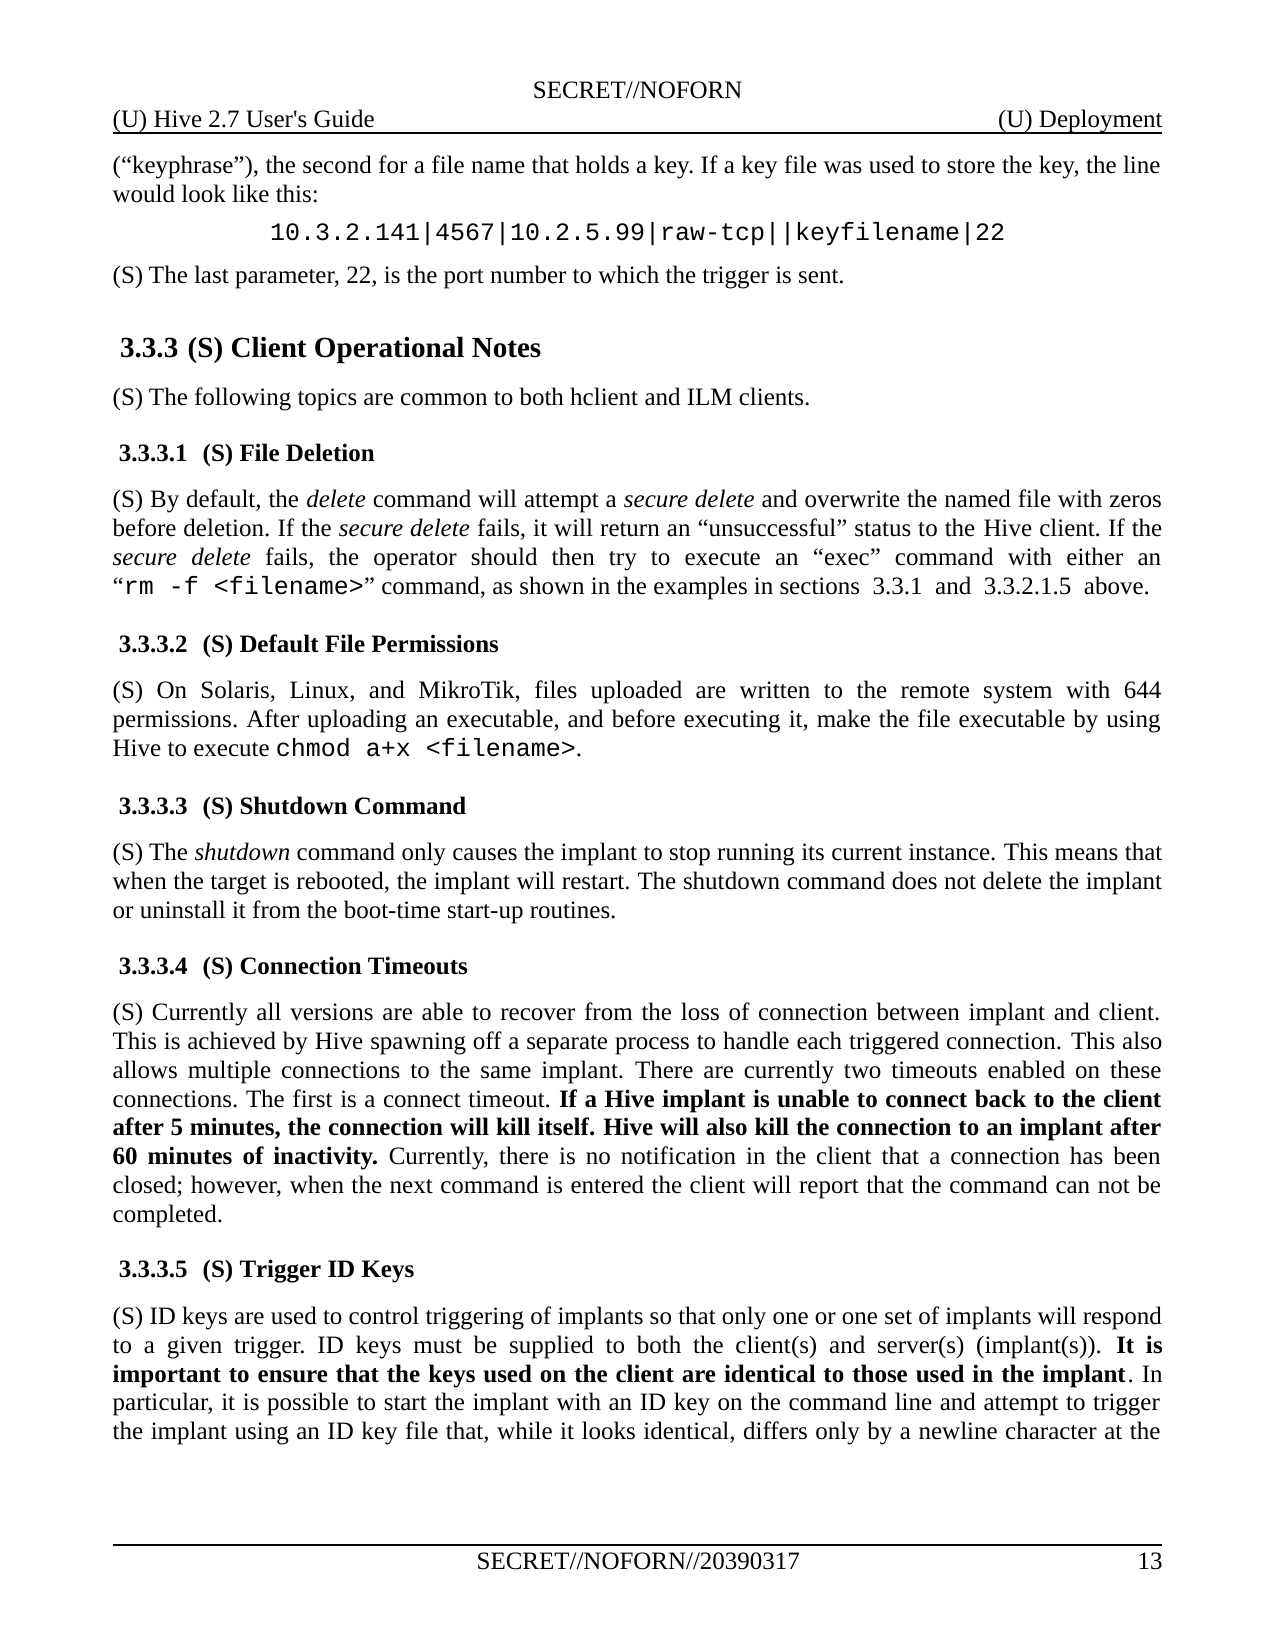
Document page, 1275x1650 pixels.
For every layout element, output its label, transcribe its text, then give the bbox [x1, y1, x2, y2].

subtitle (S) Trigger ID Keys [112, 1254, 1162, 1283]
text (S) On Solaris, Linux, and MikroTik, files uploaded are written to the remote system with 644 permissions. After uploading an executable, and before executing it, make the file executable by using Hive to execute chmod a+x <filename>. [112, 675, 1162, 764]
text (S) The following topics are common to both hclient and ILM clients. [112, 382, 1162, 411]
text 10.3.2.141|4567|10.2.5.99|raw-tcp||keyfilename|22 [112, 219, 1162, 248]
text (“keyphrase”), the second for a file name that holds a key. If a key file was used to store the key, the line would look like this: [112, 150, 1162, 207]
text (S) Currently all versions are able to recover from the loss of connection between implant and client. This is achieved by Hive spawning off a separate process to handle each triggered connection. This also allows multiple connections to the same implant. There are currently two timeouts enabled on these connections. The first is a connect timeout. If a Hive implant is unable to connect back to the client after 5 minutes, the connection will kill itself. Hive will also kill the connection to an implant after 60 minutes of inactivity. Currently, there is no notification in the client that a connection has been closed; however, when the next command is entered the client will report that the command can not be completed. [112, 997, 1162, 1227]
text (S) The shutdown command only causes the implant to stop running its current instance. This means that when the target is rebooted, the implant will restart. The shutdown command does not delete the implant or uninstall it from the boot-time start-up routines. [112, 837, 1162, 924]
subtitle (S) File Deletion [112, 438, 1162, 467]
text (S) ID keys are used to control triggering of implants so that only one or one set of implants will respond to a given trigger. ID keys must be supplied to both the client(s) and server(s) (implant(s)). It is important to ensure that the keys used on the client are identical to those used in the implant. In particular, it is possible to start the implant with an ID key on the command line and attempt to trigger the implant using an ID key file that, while it looks identical, differs only by a newline character at the [112, 1301, 1162, 1445]
subtitle (S) Client Operational Notes [112, 331, 1162, 364]
subtitle (S) Shutdown Command [112, 791, 1162, 819]
text (S) By default, the delete command will attempt a secure delete and overwrite the named file with zeros before deletion. If the secure delete fails, it will return an “unsuccessful” status to the Hive client. If the secure delete fails, the operator should then try to execute an “exec” command with either an “rm ‑f <filename>” command, as shown in the examples in sections 3.3.1 and 3.3.2.1.5 above. [112, 484, 1162, 602]
subtitle (S) Connection Timeouts [112, 951, 1162, 979]
text (S) The last parameter, 22, is the port number to which the trigger is sent. [112, 260, 1162, 288]
subtitle (S) Default File Permissions [112, 629, 1162, 657]
